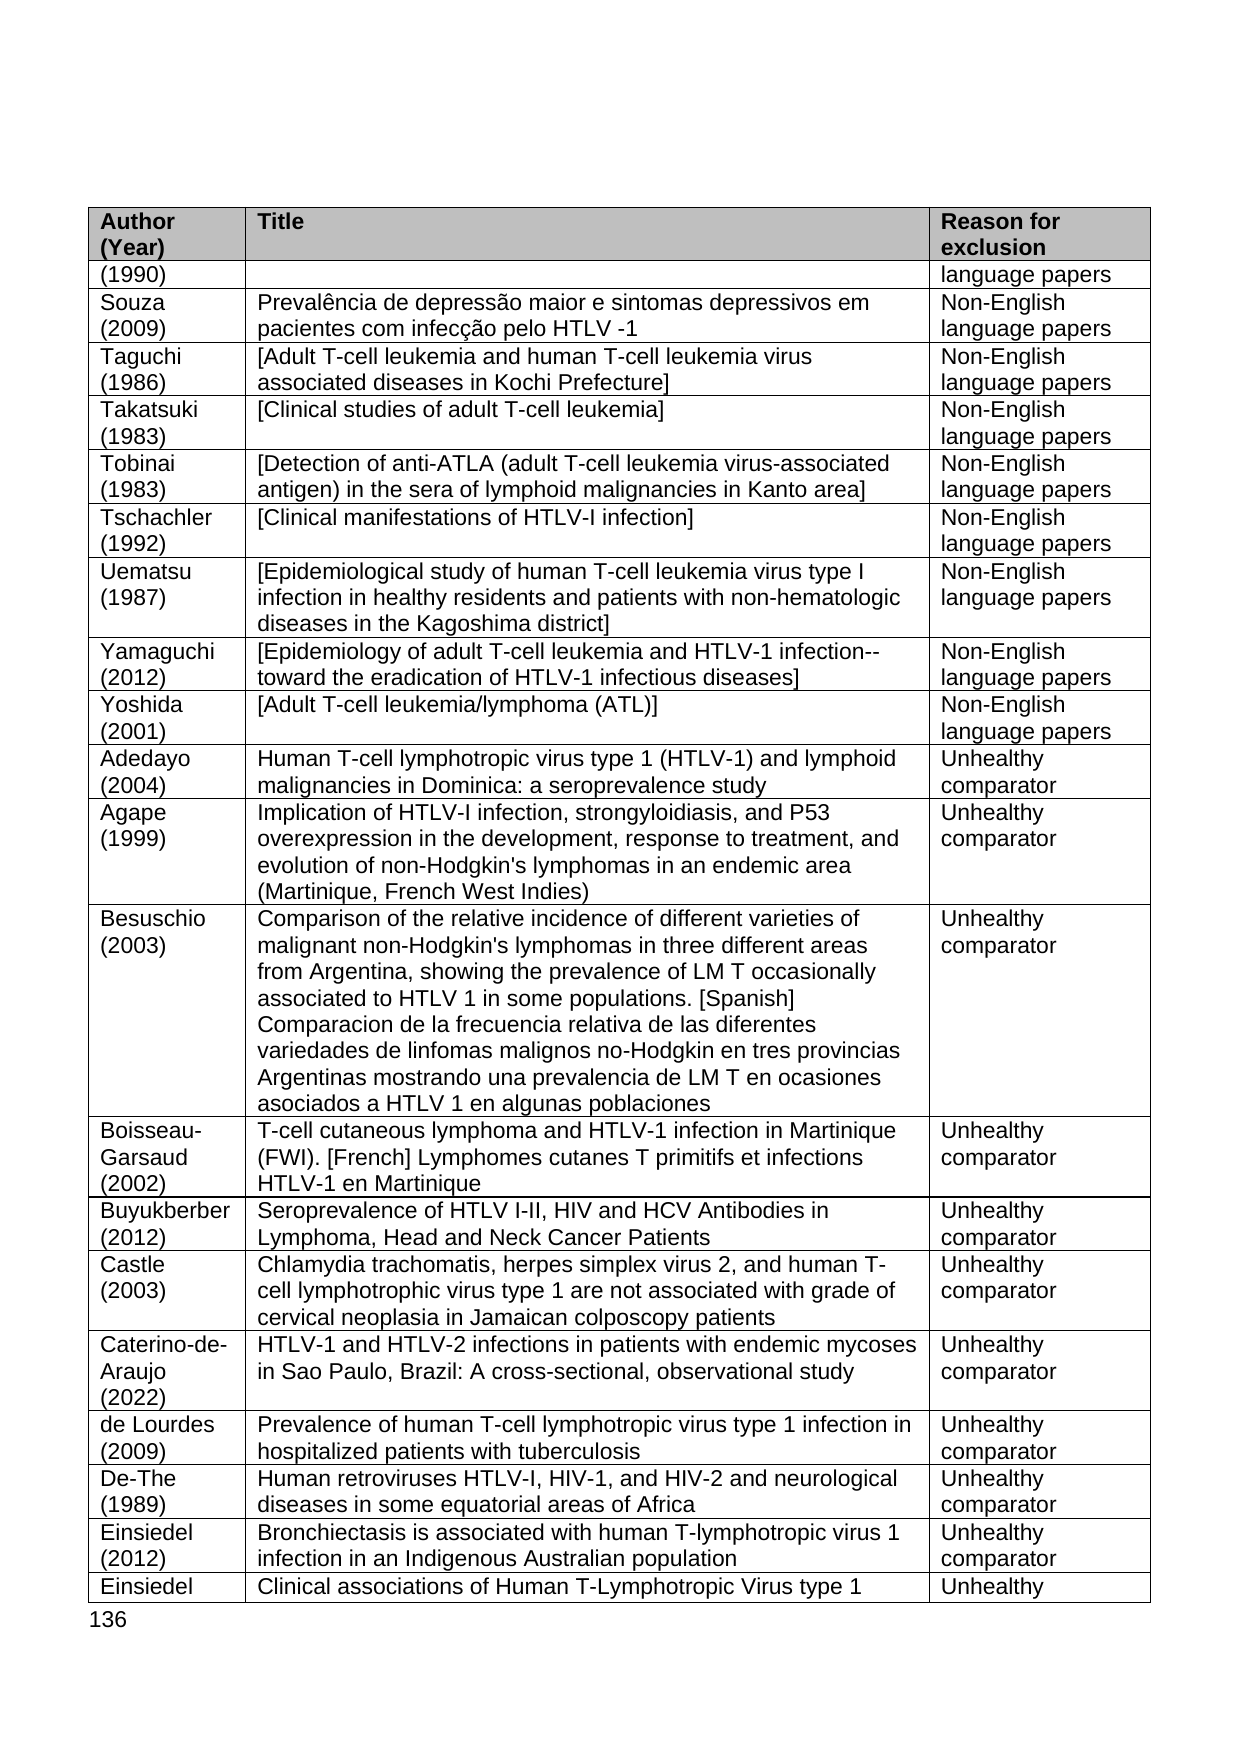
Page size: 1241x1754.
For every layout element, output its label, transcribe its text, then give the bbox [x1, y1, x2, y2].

table_cell Besuschio (2003) [89, 905, 245, 1116]
table_cell de Lourdes (2009) [89, 1411, 245, 1464]
table_cell Unhealthy comparator [930, 799, 1150, 904]
table_cell T-cell cutaneous lymphoma and HTLV-1 infection in Martinique (FWI). [French] Lymphomes cutanes T primitifs et infections HTLV-1 en Martinique [246, 1117, 929, 1196]
table_cell Unhealthy comparator [930, 1251, 1150, 1330]
table_cell Non-English language papers [930, 691, 1150, 744]
table_cell Takatsuki (1983) [89, 396, 245, 449]
table_cell [Epidemiological study of human T-cell leukemia virus type I infection in healthy residents and patients with non-hematologic diseases in the Kagoshima district] [246, 558, 929, 637]
table_cell Unhealthy comparator [930, 1117, 1150, 1196]
table_cell Chlamydia trachomatis, herpes simplex virus 2, and human T-cell lymphotrophic virus type 1 are not associated with grade of cervical neoplasia in Jamaican colposcopy patients [246, 1251, 929, 1330]
table_cell Non-English language papers [930, 343, 1150, 395]
table_cell [Clinical manifestations of HTLV-I infection] [246, 504, 929, 557]
table_cell Unhealthy comparator [930, 1465, 1150, 1518]
table_cell Uematsu (1987) [89, 558, 245, 637]
table_cell Castle (2003) [89, 1251, 245, 1330]
table_cell language papers [930, 261, 1150, 288]
table_cell (1990) [89, 261, 245, 288]
table_cell Souza (2009) [89, 289, 245, 342]
table_cell Yoshida (2001) [89, 691, 245, 744]
table_cell Yamaguchi (2012) [89, 638, 245, 690]
table_cell Unhealthy comparator [930, 1411, 1150, 1464]
table_cell Boisseau-Garsaud (2002) [89, 1117, 245, 1196]
table_cell Caterino-de-Araujo (2022) [89, 1331, 245, 1410]
table_cell Non-English language papers [930, 638, 1150, 690]
table_cell Unhealthy comparator [930, 1198, 1150, 1250]
table_cell [Adult T-cell leukemia and human T-cell leukemia virus associated diseases in Kochi Prefecture] [246, 343, 929, 395]
table_cell Comparison of the relative incidence of different varieties of malignant non-Hodgkin's lymphomas in three different areas from Argentina, showing the prevalence of LM T occasionally associated to HTLV 1 in some populations. [Spanish] Comparacion de la frecuencia relativa de las diferentes variedades de linfomas malignos no-Hodgkin en tres provincias Argentinas mostrando una prevalencia de LM T en ocasiones asociados a HTLV 1 en algunas poblaciones [246, 905, 929, 1116]
table_cell Human retroviruses HTLV-I, HIV-1, and HIV-2 and neurological diseases in some equatorial areas of Africa [246, 1465, 929, 1518]
table_cell Prevalência de depressão maior e sintomas depressivos em pacientes com infecção pelo HTLV -1 [246, 289, 929, 342]
table_cell Seroprevalence of HTLV I-II, HIV and HCV Antibodies in Lymphoma, Head and Neck Cancer Patients [246, 1198, 929, 1250]
table_cell Non-English language papers [930, 396, 1150, 449]
table_cell Non-English language papers [930, 450, 1150, 503]
table_cell Einsiedel [89, 1573, 245, 1602]
table_header Reason for exclusion [930, 208, 1150, 260]
table_cell Buyukberber (2012) [89, 1198, 245, 1250]
table_cell Einsiedel (2012) [89, 1519, 245, 1572]
table_cell Human T-cell lymphotropic virus type 1 (HTLV-1) and lymphoid malignancies in Dominica: a seroprevalence study [246, 745, 929, 798]
table_cell Unhealthy comparator [930, 1519, 1150, 1572]
table_cell [Clinical studies of adult T-cell leukemia] [246, 396, 929, 449]
table_cell Taguchi (1986) [89, 343, 245, 395]
table_cell Clinical associations of Human T-Lymphotropic Virus type 1 [246, 1573, 929, 1602]
table_cell Non-English language papers [930, 289, 1150, 342]
table_cell [246, 261, 929, 288]
table_cell Prevalence of human T-cell lymphotropic virus type 1 infection in hospitalized patients with tuberculosis [246, 1411, 929, 1464]
table_cell HTLV-1 and HTLV-2 infections in patients with endemic mycoses in Sao Paulo, Brazil: A cross-sectional, observational study [246, 1331, 929, 1410]
table_header Author (Year) [89, 208, 245, 260]
table_cell [Adult T-cell leukemia/lymphoma (ATL)] [246, 691, 929, 744]
table_cell Adedayo (2004) [89, 745, 245, 798]
table_cell Agape (1999) [89, 799, 245, 904]
table_cell De-The (1989) [89, 1465, 245, 1518]
table_cell Bronchiectasis is associated with human T-lymphotropic virus 1 infection in an Indigenous Australian population [246, 1519, 929, 1572]
table_cell Unhealthy comparator [930, 905, 1150, 1116]
table_cell Non-English language papers [930, 558, 1150, 637]
table_cell Non-English language papers [930, 504, 1150, 557]
table_cell Implication of HTLV-I infection, strongyloidiasis, and P53 overexpression in the development, response to treatment, and evolution of non-Hodgkin's lymphomas in an endemic area (Martinique, French West Indies) [246, 799, 929, 904]
table_cell Tschachler (1992) [89, 504, 245, 557]
table_header Title [246, 208, 929, 260]
table_cell Unhealthy comparator [930, 1331, 1150, 1410]
table_cell Unhealthy [930, 1573, 1150, 1602]
table_cell Tobinai (1983) [89, 450, 245, 503]
table_cell [Detection of anti-ATLA (adult T-cell leukemia virus-associated antigen) in the sera of lymphoid malignancies in Kanto area] [246, 450, 929, 503]
table_cell Unhealthy comparator [930, 745, 1150, 798]
table_cell [Epidemiology of adult T-cell leukemia and HTLV-1 infection--toward the eradication of HTLV-1 infectious diseases] [246, 638, 929, 690]
